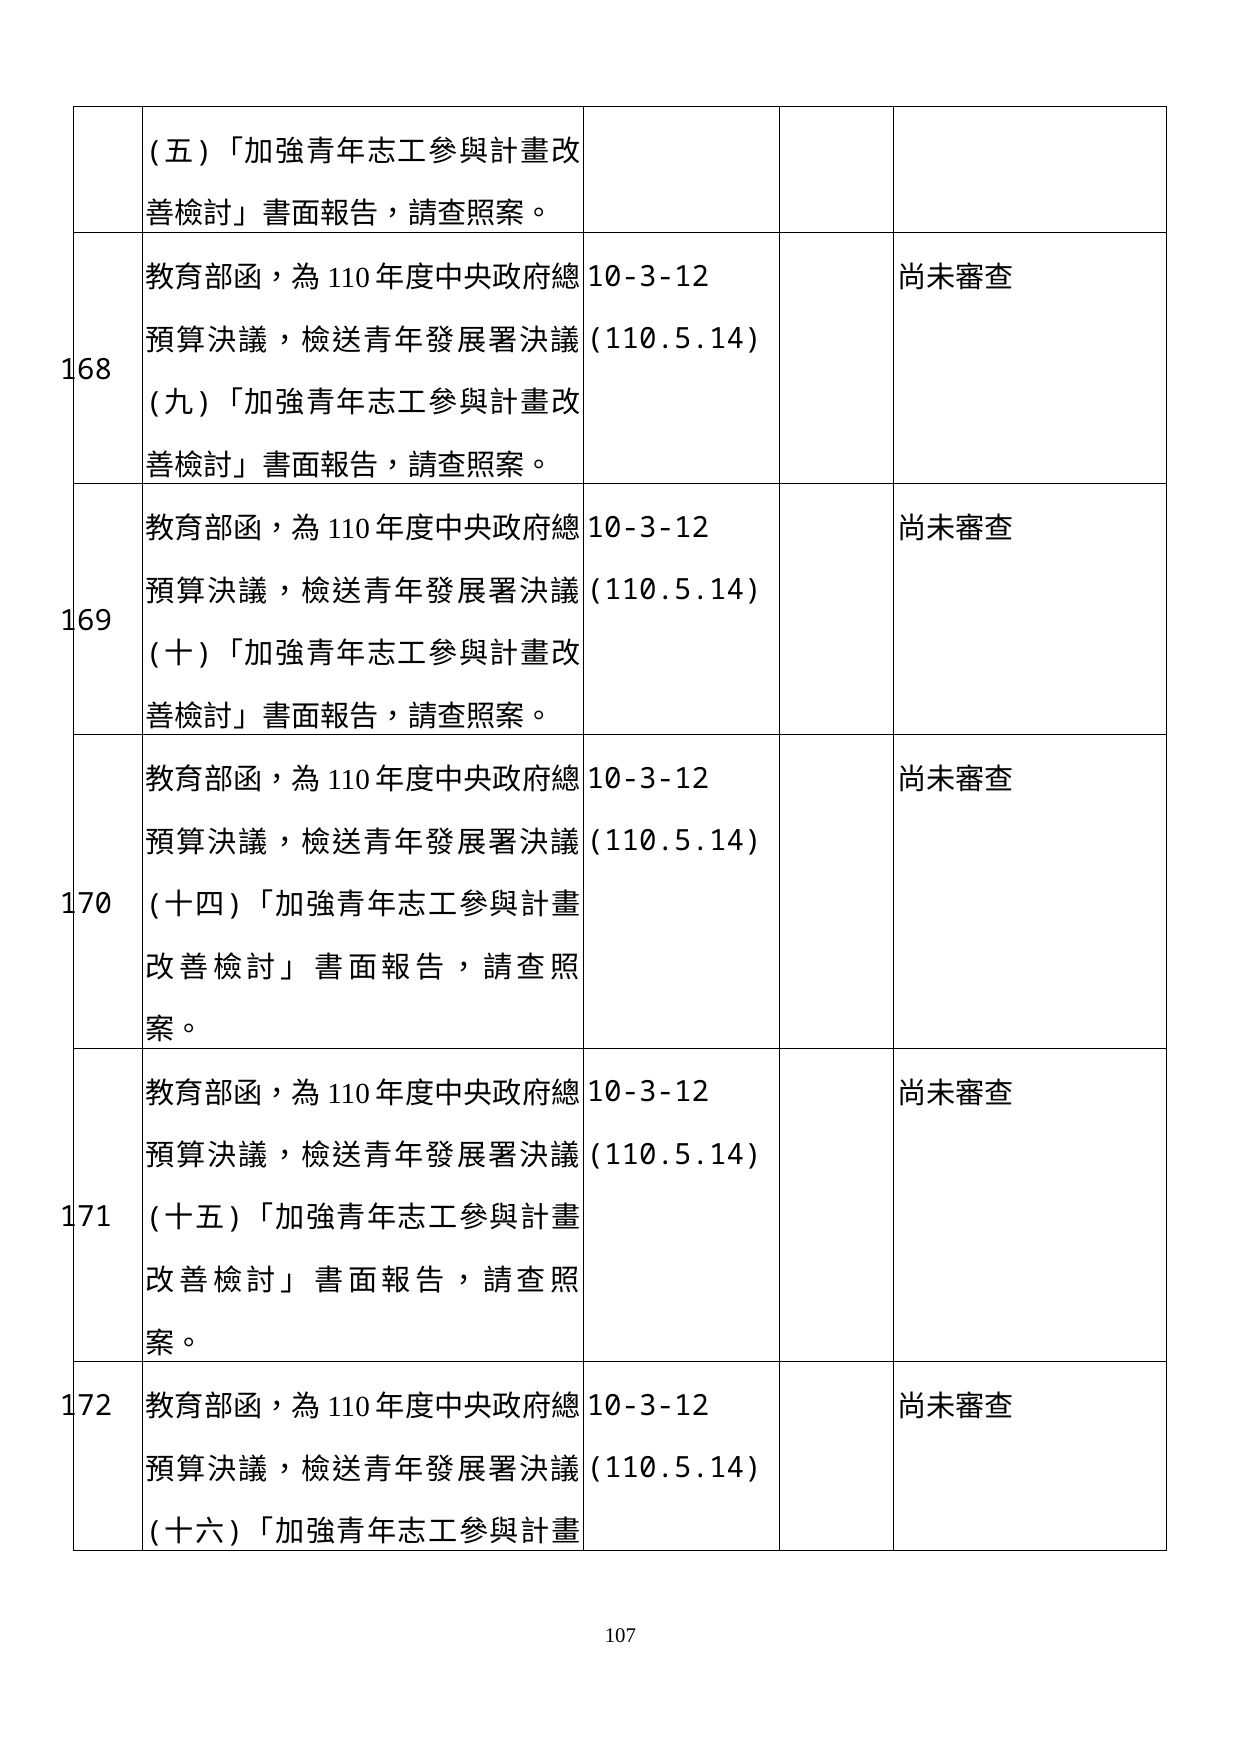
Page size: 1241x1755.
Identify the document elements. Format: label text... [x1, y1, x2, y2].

table_cell [780, 233, 893, 483]
table_cell [74, 107, 142, 232]
table_cell [74, 484, 142, 734]
table_cell 10-3-12 (110.5.14) [584, 1049, 779, 1361]
table_cell [74, 233, 142, 483]
table_cell [780, 107, 893, 232]
table_cell 教育部函，為110年度中央政府總預算決議，檢送青年發展署決議(十五)「加強青年志工參與計畫改善檢討」書面報告，請查照案。 [143, 1049, 583, 1361]
table_cell [780, 484, 893, 734]
table_cell [74, 1362, 142, 1550]
table_cell [894, 107, 1166, 232]
table_cell 教育部函，為110年度中央政府總預算決議，檢送青年發展署決議(十六)「加強青年志工參與計畫 [143, 1362, 583, 1550]
table_cell [780, 1049, 893, 1361]
table_cell (五)「加強青年志工參與計畫改善檢討」書面報告，請查照案。 [143, 107, 583, 232]
table_cell 10-3-12 (110.5.14) [584, 1362, 779, 1550]
table_cell [74, 1049, 142, 1361]
table_cell 10-3-12 (110.5.14) [584, 484, 779, 734]
table_cell 10-3-12 (110.5.14) [584, 735, 779, 1048]
table_cell 尚未審查 [894, 233, 1166, 483]
table_cell 教育部函，為110年度中央政府總預算決議，檢送青年發展署決議(九)「加強青年志工參與計畫改善檢討」書面報告，請查照案。 [143, 233, 583, 483]
table_cell 尚未審查 [894, 735, 1166, 1048]
table_cell [780, 1362, 893, 1550]
table_cell [74, 735, 142, 1048]
table_cell 10-3-12 (110.5.14) [584, 233, 779, 483]
table_cell 教育部函，為110年度中央政府總預算決議，檢送青年發展署決議(十四)「加強青年志工參與計畫改善檢討」書面報告，請查照案。 [143, 735, 583, 1048]
table_cell 教育部函，為110年度中央政府總預算決議，檢送青年發展署決議(十)「加強青年志工參與計畫改善檢討」書面報告，請查照案。 [143, 484, 583, 734]
table_cell [780, 735, 893, 1048]
table_cell 尚未審查 [894, 1049, 1166, 1361]
table_cell [584, 107, 779, 232]
table_cell 尚未審查 [894, 484, 1166, 734]
table_cell 尚未審查 [894, 1362, 1166, 1550]
